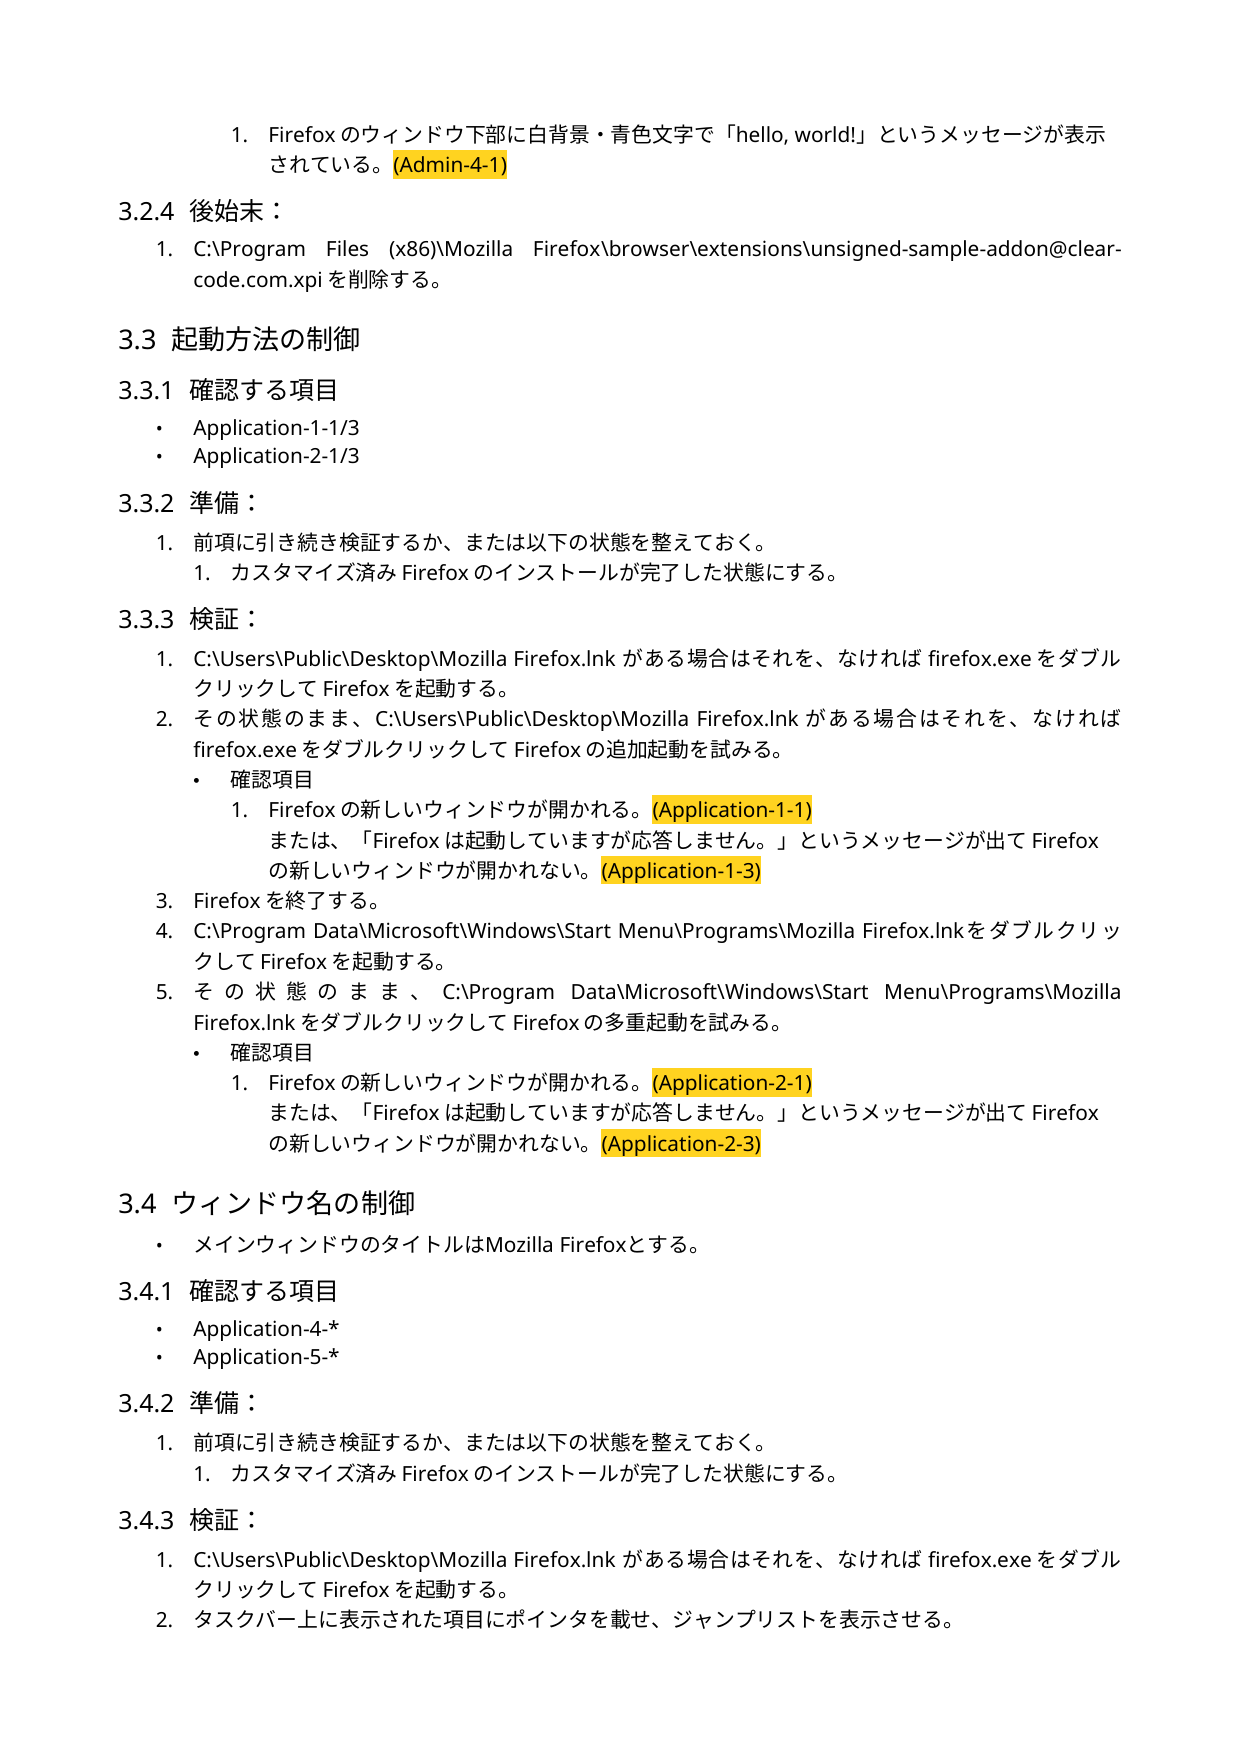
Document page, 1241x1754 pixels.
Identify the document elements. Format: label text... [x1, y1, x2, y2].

list Application-4-* [156, 1314, 1122, 1342]
subtitle 後始末： [118, 192, 1122, 228]
list メインウィンドウのタイトルはMozilla Firefoxとする。 [156, 1228, 1122, 1258]
list その状態のまま、C:\Users\Public\Desktop\Mozilla Firefox.lnk がある場合はそれを、なければfirefox.exeをダブルクリックしてFirefoxの追加起動を試みる。 [156, 703, 1122, 763]
list C:\Program Files (x86)\Mozilla Firefox\browser\extensions\unsigned-sample-addon@clear-code.com.xpiを削除する。 [156, 234, 1122, 293]
subtitle 準備： [118, 483, 1122, 519]
list 前項に引き続き検証するか、または以下の状態を整えておく。 [156, 1426, 1122, 1457]
subtitle 起動方法の制御 [118, 318, 1122, 357]
subtitle 検証： [118, 1500, 1122, 1536]
subtitle 確認する項目 [118, 1271, 1122, 1307]
list 確認項目 [193, 763, 1122, 793]
list C:\Program Data\Microsoft\Windows\Start Menu\Programs\Mozilla Firefox.lnkをダブルクリックしてFirefoxを起動する。 [156, 915, 1122, 975]
list その状態のまま、C:\Program Data\Microsoft\Windows\Start Menu\Programs\Mozilla Firefox.lnkをダブルクリックしてFirefoxの多重起動を試みる。 [156, 975, 1122, 1036]
list Application-2-1/3 [156, 442, 1122, 470]
list Firefoxの新しいウィンドウが開かれる。(Application-1-1) または、「Firefoxは起動していますが応答しません。」というメッセージが出てFirefoxの新しいウィンドウが開かれない。(Application-1-3) [231, 793, 1122, 884]
list Application-1-1/3 [156, 413, 1122, 442]
subtitle 検証： [118, 599, 1122, 636]
subtitle 確認する項目 [118, 370, 1122, 407]
list カスタマイズ済みFirefoxのインストールが完了した状態にする。 [193, 556, 1122, 586]
list C:\Users\Public\Desktop\Mozilla Firefox.lnk がある場合はそれを、なければfirefox.exeをダブルクリックしてFirefoxを起動する。 [156, 642, 1122, 703]
list C:\Users\Public\Desktop\Mozilla Firefox.lnk がある場合はそれを、なければfirefox.exeをダブルクリックしてFirefoxを起動する。 [156, 1543, 1122, 1603]
list 前項に引き続き検証するか、または以下の状態を整えておく。 [156, 526, 1122, 556]
list タスクバー上に表示された項目にポインタを載せ、ジャンプリストを表示させる。 [156, 1603, 1122, 1634]
subtitle ウィンドウ名の制御 [118, 1182, 1122, 1221]
list カスタマイズ済みFirefoxのインストールが完了した状態にする。 [193, 1457, 1122, 1487]
list Firefoxの新しいウィンドウが開かれる。(Application-2-1) または、「Firefoxは起動していますが応答しません。」というメッセージが出てFirefoxの新しいウィンドウが開かれない。(Application-2-3) [231, 1066, 1122, 1157]
list Firefoxのウィンドウ下部に白背景・青色文字で「hello, world!」というメッセージが表示されている。(Admin-4-1) [231, 118, 1122, 179]
list 確認項目 [193, 1036, 1122, 1066]
list Firefoxを終了する。 [156, 884, 1122, 915]
subtitle 準備： [118, 1384, 1122, 1420]
list Application-5-* [156, 1342, 1122, 1371]
